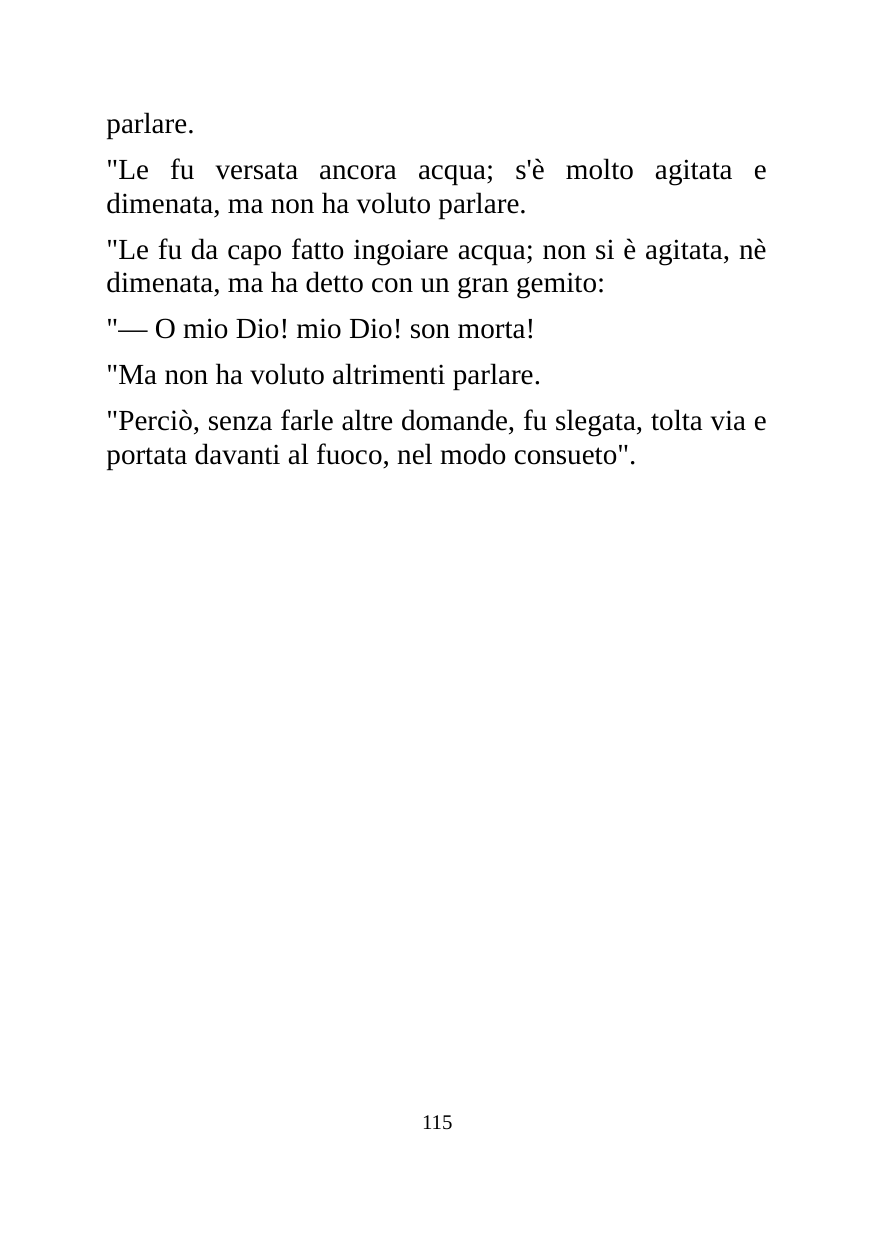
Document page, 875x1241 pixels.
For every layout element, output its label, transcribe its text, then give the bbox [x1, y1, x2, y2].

text "Le fu da capo fatto ingoiare acqua; non si è agitata, nè dimenata, ma ha detto con un gran gemito: [106, 232, 768, 299]
text "Perciò, senza farle altre domande, fu slegata, tolta via e portata davanti al fuoco, nel modo consueto". [106, 403, 768, 471]
text "Le fu versata ancora acqua; s'è molto agitata e dimenata, ma non ha voluto parlare. [106, 152, 768, 219]
text "— O mio Dio! mio Dio! son morta! [106, 311, 768, 345]
text "Ma non ha voluto altrimenti parlare. [106, 357, 768, 391]
text parlare. [106, 106, 768, 140]
